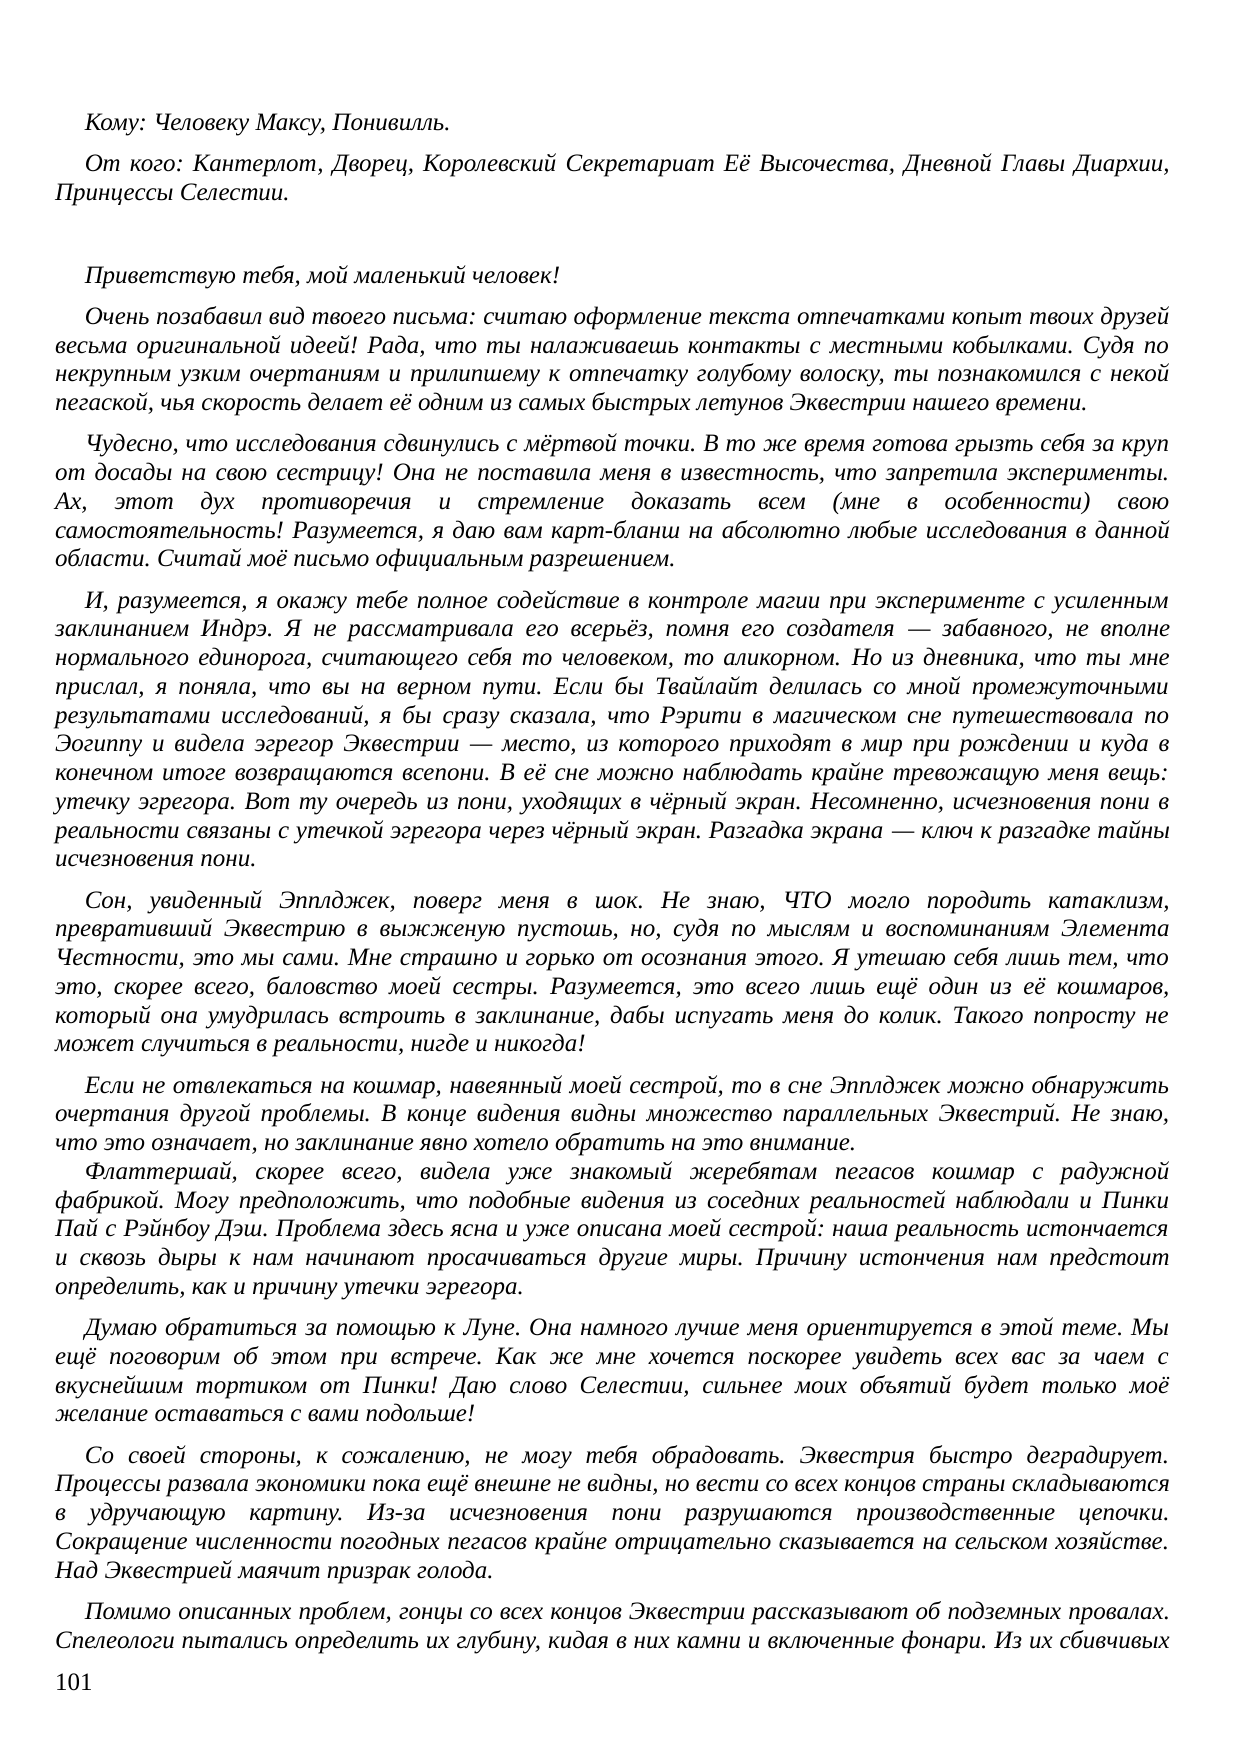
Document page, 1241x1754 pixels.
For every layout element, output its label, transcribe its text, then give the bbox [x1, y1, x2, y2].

text Думаю обратиться за помощью к Луне. Она намного лучше меня ориентируется в этой теме. Мы ещё поговорим об этом при встрече. Как же мне хочется поскорее увидеть всех вас за чаем с вкуснейшим тортиком от Пинки! Даю слово Селестии, сильнее моих объятий будет только моё желание оставаться с вами подольше! [55, 1312, 1173, 1427]
text Со своей стороны, к сожалению, не могу тебя обрадовать. Эквестрия быстро деградирует. Процессы развала экономики пока ещё внешне не видны, но вести со всех концов страны складываются в удручающую картину. Из-за исчезновения пони разрушаются производственные цепочки. Сокращение численности погодных пегасов крайне отрицательно сказывается на сельском хозяйстве. Над Эквестрией маячит призрак голода. [55, 1440, 1173, 1583]
text Приветствую тебя, мой маленький человек! [55, 260, 1173, 288]
text Помимо описанных проблем, гонцы со всех концов Эквестрии рассказывают об подземных провалах. Спелеологи пытались определить их глубину, кидая в них камни и включенные фонари. Из их сбивчивых [55, 1596, 1173, 1653]
text Очень позабавил вид твоего письма: считаю оформление текста отпечатками копыт твоих друзей весьма оригинальной идеей! Рада, что ты налаживаешь контакты с местными кобылками. Судя по некрупным узким очертаниям и прилипшему к отпечатку голубому волоску, ты познакомился с некой пегаской, чья скорость делает её одним из самых быстрых летунов Эквестрии нашего времени. [55, 301, 1173, 416]
text Флаттершай, скорее всего, видела уже знакомый жеребятам пегасов кошмар с радужной фабрикой. Могу предположить, что подобные видения из соседних реальностей наблюдали и Пинки Пай с Рэйнбоу Дэш. Проблема здесь ясна и уже описана моей сестрой: наша реальность истончается и сквозь дыры к нам начинают просачиваться другие миры. Причину истончения нам предстоит определить, как и причину утечки эгрегора. [55, 1156, 1173, 1300]
text Если не отвлекаться на кошмар, навеянный моей сестрой, то в сне Эпплджек можно обнаружить очертания другой проблемы. В конце видения видны множество параллельных Эквестрий. Не знаю, что это означает, но заклинание явно хотело обратить на это внимание. [55, 1070, 1173, 1156]
text Чудесно, что исследования сдвинулись с мёртвой точки. В то же время готова грызть себя за круп от досады на свою сестрицу! Она не поставила меня в известность, что запретила эксперименты. Ах, этот дух противоречия и стремление доказать всем (мне в особенности) свою самостоятельность! Разумеется, я даю вам карт-бланш на абсолютно любые исследования в данной области. Считай моё письмо официальным разрешением. [55, 428, 1173, 572]
text Кому: Человеку Максу, Понивилль. [55, 107, 1173, 136]
text Cон, увиденный Эпплджек, поверг меня в шок. Не знаю, ЧТО могло породить катаклизм, превративший Эквестрию в выжженую пустошь, но, судя по мыслям и воспоминаниям Элемента Честности, это мы сами. Мне страшно и горько от осознания этого. Я утешаю себя лишь тем, что это, скорее всего, баловство моей сестры. Разумеется, это всего лишь ещё один из её кошмаров, который она умудрилась встроить в заклинание, дабы испугать меня до колик. Такого попросту не может случиться в реальности, нигде и никогда! [55, 885, 1173, 1057]
text От кого: Кантерлот, Дворец, Королевский Секретариат Её Высочества, Дневной Главы Диархии, Принцессы Селестии. [55, 148, 1173, 206]
text И, разумеется, я окажу тебе полное содействие в контроле магии при эксперименте с усиленным заклинанием Индрэ. Я не рассматривала его всерьёз, помня его создателя — забавного, не вполне нормального единорога, считающего себя то человеком, то аликорном. Но из дневника, что ты мне прислал, я поняла, что вы на верном пути. Если бы Твайлайт делилась со мной промежуточными результатами исследований, я бы сразу сказала, что Рэрити в магическом сне путешествовала по Эогиппу и видела эгрегор Эквестрии — место, из которого приходят в мир при рождении и куда в конечном итоге возвращаются всепони. В её сне можно наблюдать крайне тревожащую меня вещь: утечку эгрегора. Вот ту очередь из пони, уходящих в чёрный экран. Несомненно, исчезновения пони в реальности связаны с утечкой эгрегора через чёрный экран. Разгадка экрана — ключ к разгадке тайны исчезновения пони. [55, 585, 1173, 872]
